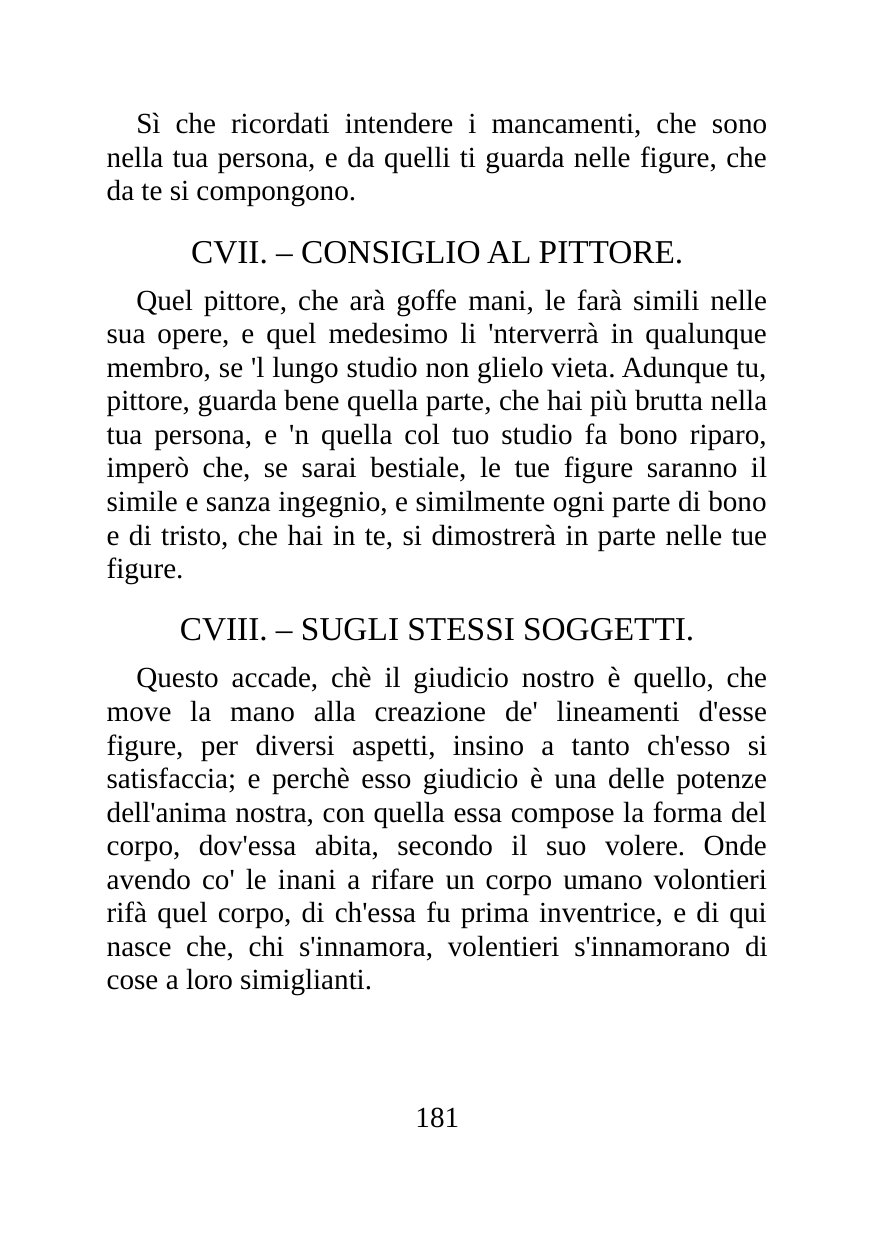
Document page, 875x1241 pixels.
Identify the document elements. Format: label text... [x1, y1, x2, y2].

text Sì che ricordati intendere i mancamenti, che sono nella tua persona, e da quelli ti guarda nelle figure, che da te si compongono. [106, 106, 768, 207]
subtitle CVII. ‒ CONSIGLIO AL PITTORE. [106, 232, 768, 270]
text Questo accade, chè il giudicio nostro è quello, che move la mano alla creazione de' lineamenti d'esse figure, per diversi aspetti, insino a tanto ch'esso si satisfaccia; e perchè esso giudicio è una delle potenze dell'anima nostra, con quella essa compose la forma del corpo, dov'essa abita, secondo il suo volere. Onde avendo co' le inani a rifare un corpo umano volontieri rifà quel corpo, di ch'essa fu prima inventrice, e di qui nasce che, chi s'innamora, volentieri s'innamorano di cose a loro simiglianti. [106, 661, 768, 996]
text Quel pittore, che arà goffe mani, le farà simili nelle sua opere, e quel medesimo li 'nterverrà in qualunque membro, se 'l lungo studio non glielo vieta. Adunque tu, pittore, guarda bene quella parte, che hai più brutta nella tua persona, e 'n quella col tuo studio fa bono riparo, imperò che, se sarai bestiale, le tue figure saranno il simile e sanza ingegnio, e similmente ogni parte di bono e di tristo, che hai in te, si dimostrerà in parte nelle tue figure. [106, 283, 768, 585]
subtitle CVIII. ‒ SUGLI STESSI SOGGETTI. [106, 610, 768, 648]
